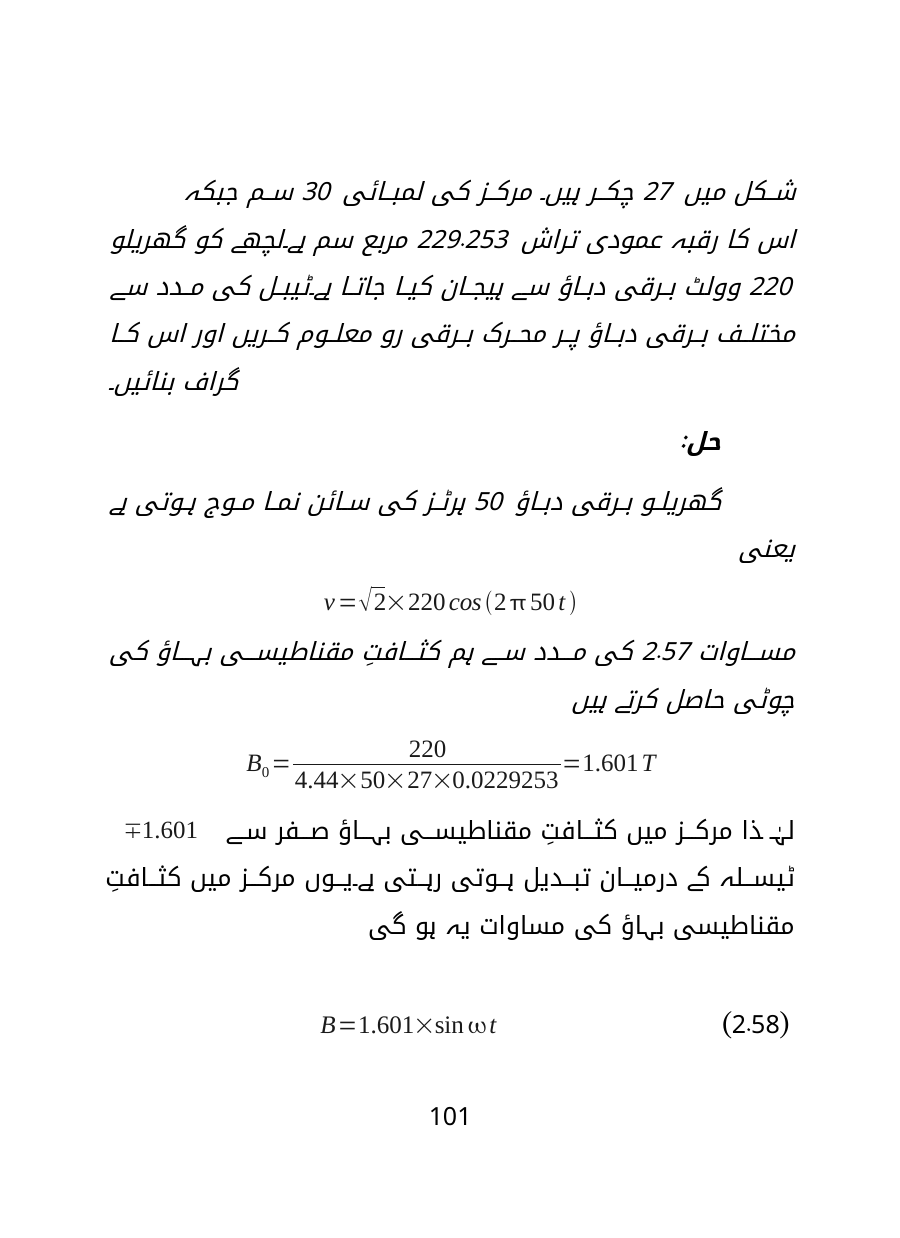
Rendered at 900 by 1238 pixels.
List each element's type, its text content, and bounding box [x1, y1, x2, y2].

table_header (2.58) [702, 996, 795, 1067]
text لہٰذا مرکز میں کثافتِ مقناطیسی بہاؤ صفر سے ٹیسلہ کے درمیان تبدیل ہوتی رہتی ہے۔یوں مرکز میں کثافتِ مقناطیسی بہاؤ کی مساوات یہ ہو گی [105, 807, 795, 949]
table_header [105, 996, 702, 1067]
text گھریلو برقی دباؤ 50 ہرٹز کی سائن نما موج ہوتی ہے یعنی [105, 478, 795, 573]
text شکل میں 27 چکر ہیں۔ مرکز کی لمبائی 30 سم جبکہ اس کا رقبہ عمودی تراش 229.253 مربع سم ہے۔لچھے کو گھریلو 220 وولٹ برقی دباؤ سے ہیجان کیا جاتا ہے۔ٹیبل کی مدد سے مختلف برقی دباؤ پر محرک برقی رو معلوم کریں اور اس کا گراف بنائیں۔ [105, 168, 795, 406]
text حل: [105, 418, 795, 465]
text مساوات 2.57 کی مدد سے ہم کثافتِ مقناطیسی بہاؤ کی چوٹی حاصل کرتے ہیں [105, 628, 795, 723]
